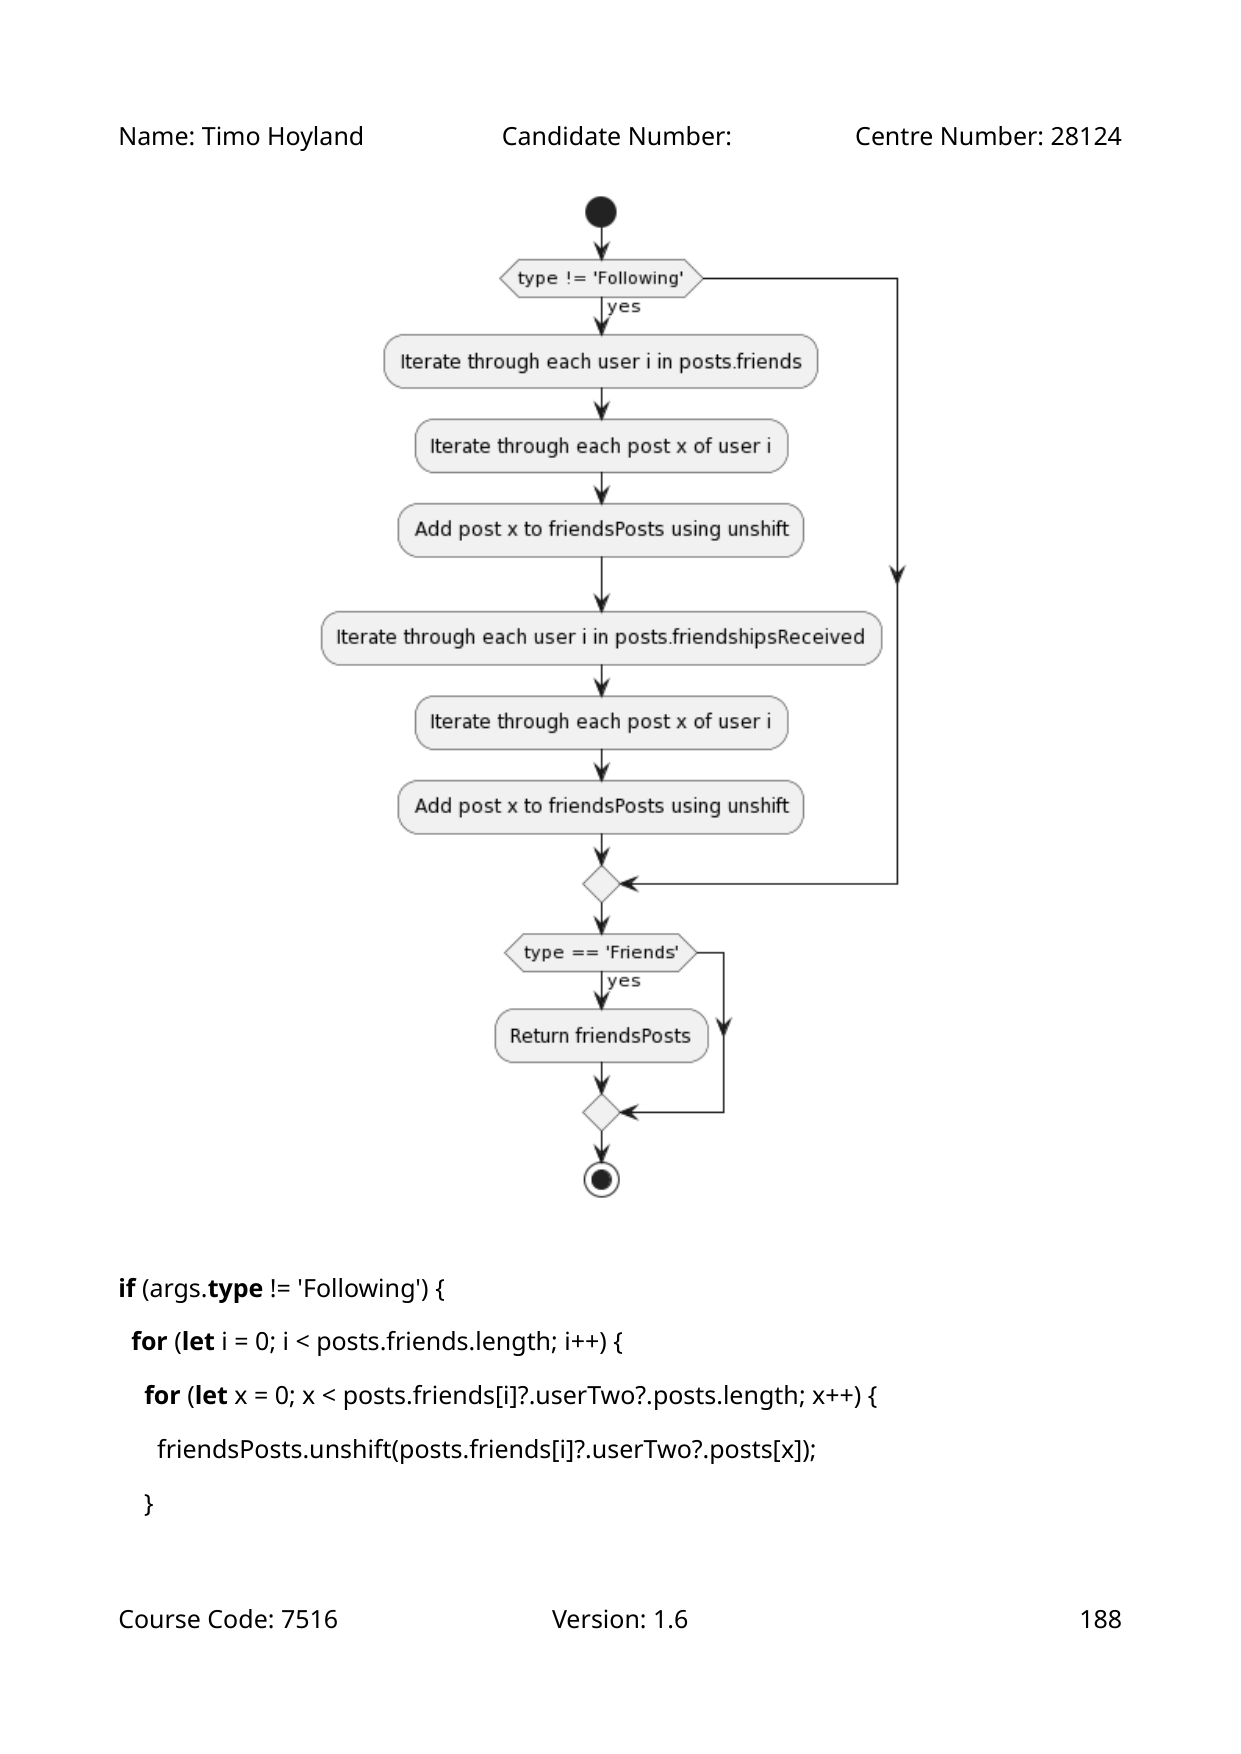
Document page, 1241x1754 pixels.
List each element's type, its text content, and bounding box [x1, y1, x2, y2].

text for (let x = 0; x < posts.friends[i]?.userTwo?.posts.length; x++) { [118, 1378, 1122, 1412]
text for (let i = 0; i < posts.friends.length; i++) { [118, 1324, 1122, 1358]
text if (args.type != 'Following') { [118, 1270, 1122, 1304]
text } [118, 1485, 1122, 1519]
picture [304, 181, 936, 1212]
text friendsPosts.unshift(posts.friends[i]?.userTwo?.posts[x]); [118, 1431, 1122, 1466]
